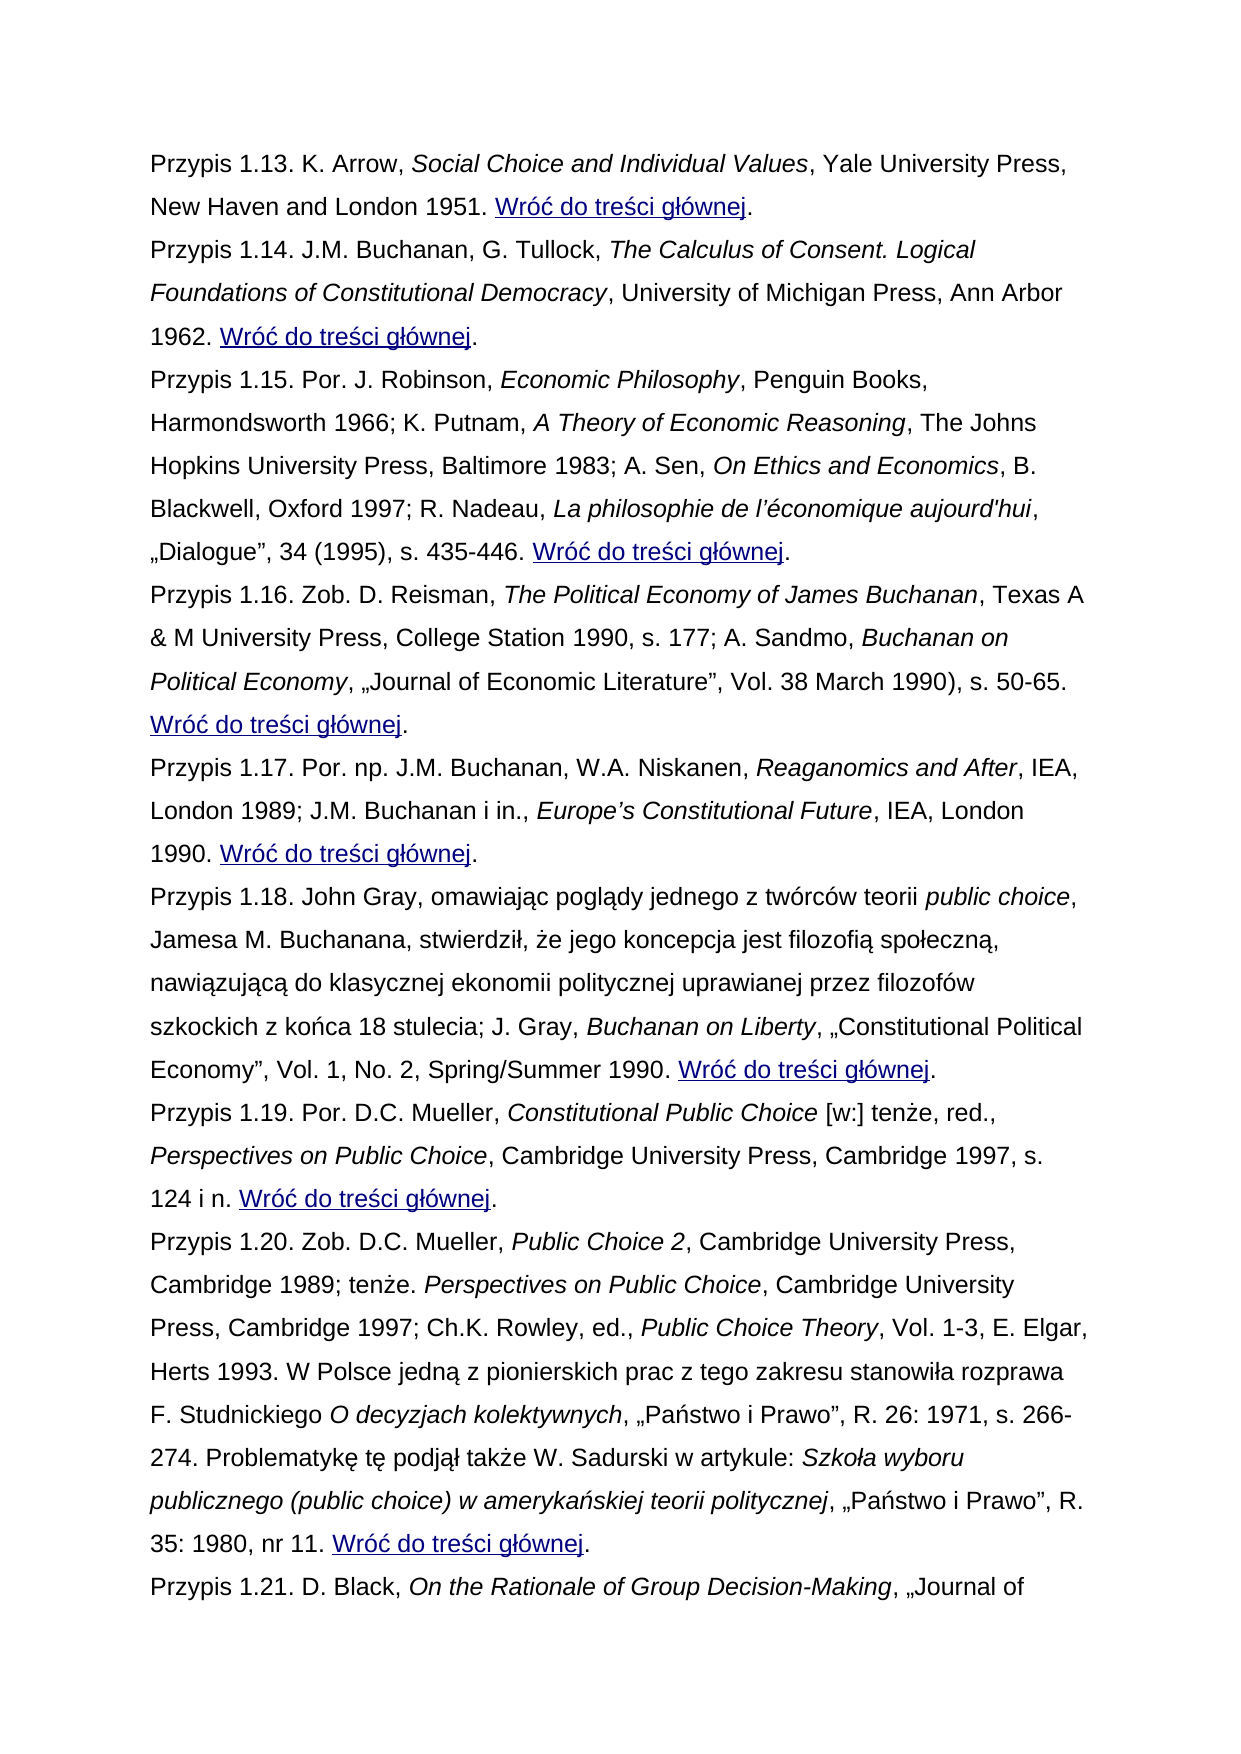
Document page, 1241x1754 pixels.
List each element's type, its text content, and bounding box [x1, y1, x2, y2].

text Przypis 1.14. J.M. Buchanan, G. Tullock, The Calculus of Consent. Logical Foundations of Constitutional Democracy, University of Michigan Press, Ann Arbor 1962. Wróć do treści głównej. [150, 235, 1091, 350]
text Przypis 1.16. Zob. D. Reisman, The Political Economy of James Buchanan, Texas A & M University Press, College Station 1990, s. 177; A. Sandmo, Buchanan on Political Economy, „Journal of Economic Literature”, Vol. 38 March 1990), s. 50-65. Wróć do treści głównej. [150, 580, 1091, 738]
text Przypis 1.21. D. Black, On the Rationale of Group Decision-Making, „Journal of [150, 1572, 1091, 1601]
text Przypis 1.19. Por. D.C. Mueller, Constitutional Public Choice [w:] tenże, red., Perspectives on Public Choice, Cambridge University Press, Cambridge 1997, s. 124 i n. Wróć do treści głównej. [150, 1098, 1091, 1213]
text Przypis 1.18. John Gray, omawiając poglądy jednego z twórców teorii public choice, Jamesa M. Buchanana, stwierdził, że jego koncepcja jest filozofią społeczną, nawiązującą do klasycznej ekonomii politycznej uprawianej przez filozofów szkockich z końca 18 stulecia; J. Gray, Buchanan on Liberty, „Constitutional Political Economy”, Vol. 1, No. 2, Spring/Summer 1990. Wróć do treści głównej. [150, 882, 1091, 1083]
text Przypis 1.20. Zob. D.C. Mueller, Public Choice 2, Cambridge University Press, Cambridge 1989; tenże. Perspectives on Public Choice, Cambridge University Press, Cambridge 1997; Ch.K. Rowley, ed., Public Choice Theory, Vol. 1-3, E. Elgar, Herts 1993. W Polsce jedną z pionierskich prac z tego zakresu stanowiła rozprawa F. Studnickiego O decyzjach kolektywnych, „Państwo i Prawo”, R. 26: 1971, s. 266-274. Problematykę tę podjął także W. Sadurski w artykule: Szkoła wyboru publicznego (public choice) w amerykańskiej teorii politycznej, „Państwo i Prawo”, R. 35: 1980, nr 11. Wróć do treści głównej. [150, 1227, 1091, 1558]
text Przypis 1.17. Por. np. J.M. Buchanan, W.A. Niskanen, Reaganomics and After, IEA, London 1989; J.M. Buchanan i in., Europe’s Constitutional Future, IEA, London 1990. Wróć do treści głównej. [150, 753, 1091, 868]
text Przypis 1.15. Por. J. Robinson, Economic Philosophy, Penguin Books, Harmondsworth 1966; K. Putnam, A Theory of Economic Reasoning, The Johns Hopkins University Press, Baltimore 1983; A. Sen, On Ethics and Economics, B. Blackwell, Oxford 1997; R. Nadeau, La philosophie de l’économique aujourd'hui, „Dialogue”, 34 (1995), s. 435-446. Wróć do treści głównej. [150, 364, 1091, 566]
text Przypis 1.13. K. Arrow, Social Choice and Individual Values, Yale University Press, New Haven and London 1951. Wróć do treści głównej. [150, 149, 1091, 221]
